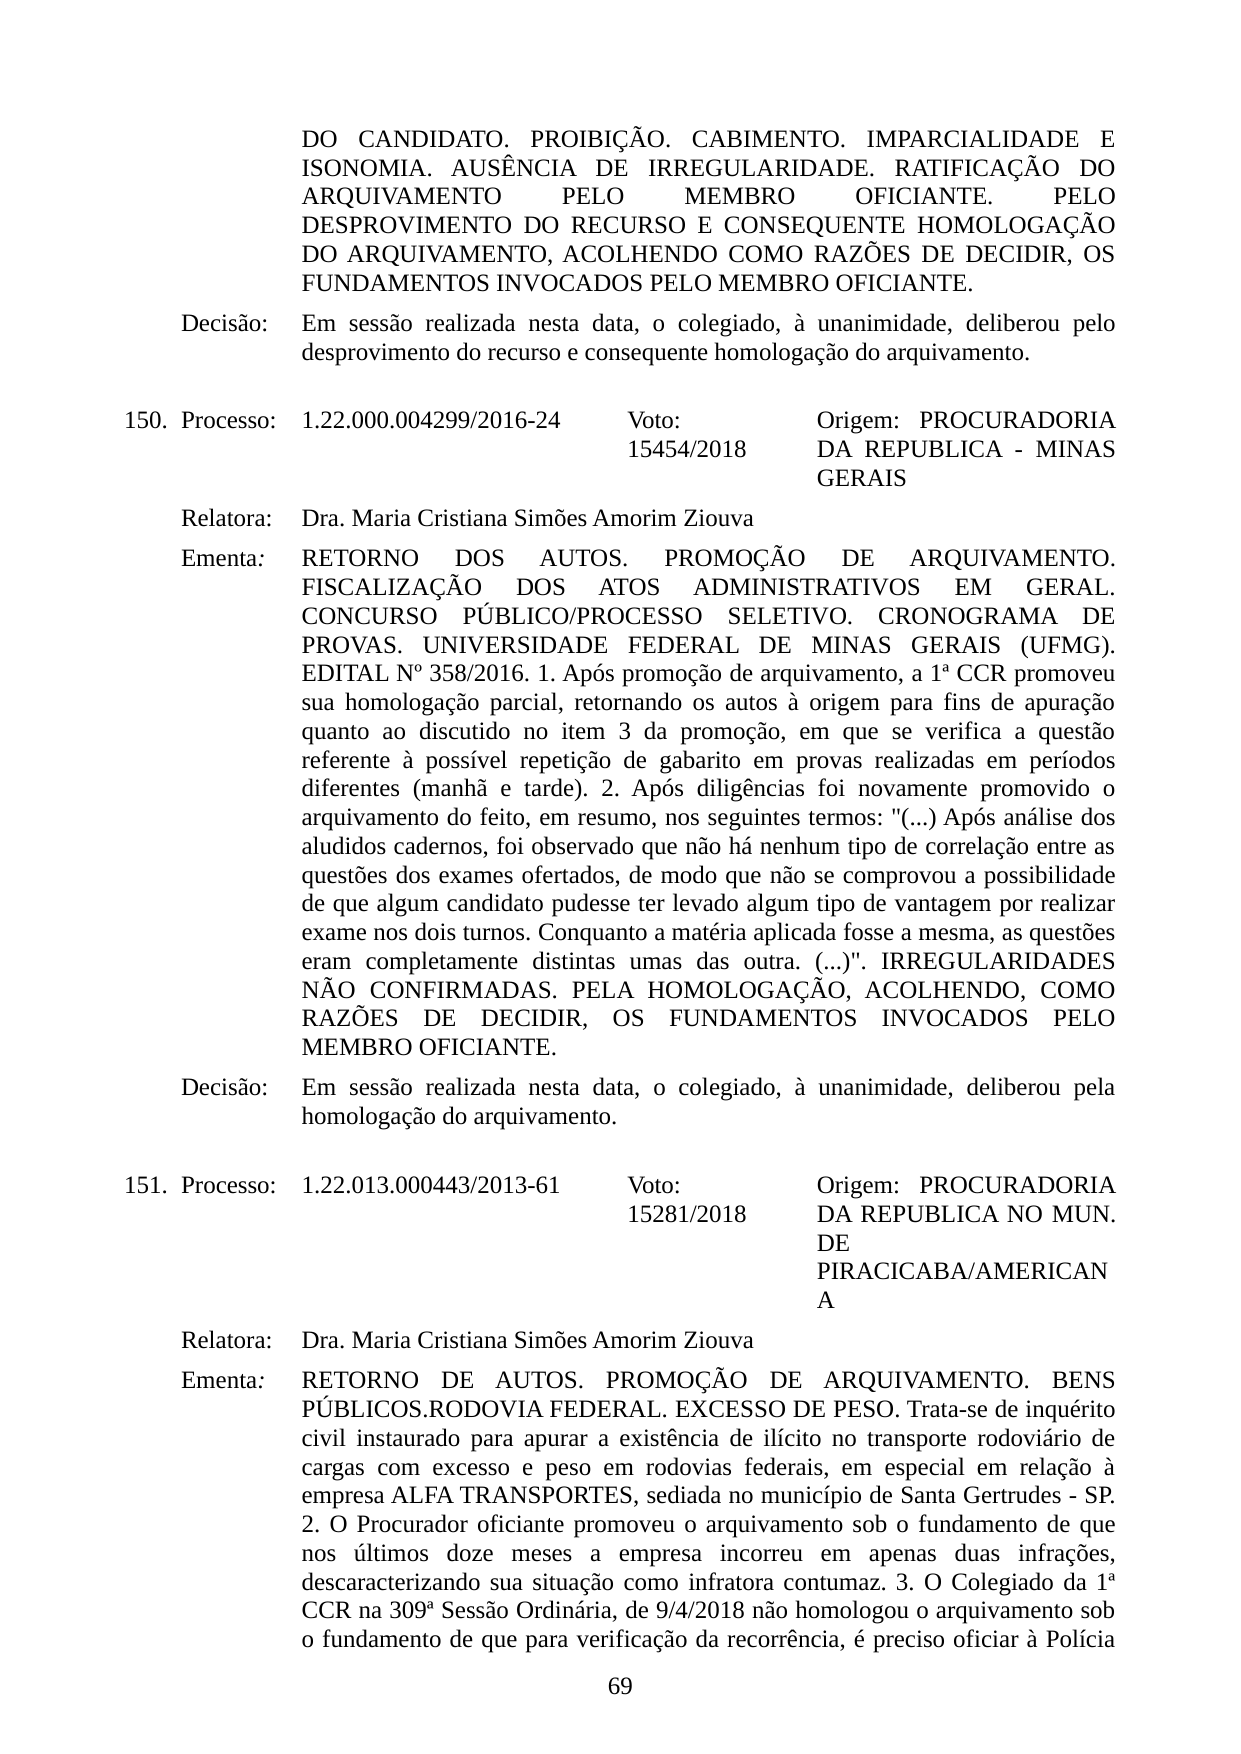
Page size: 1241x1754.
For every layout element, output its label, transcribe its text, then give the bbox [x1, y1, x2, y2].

table_cell [118, 302, 175, 371]
table_cell RETORNO DE AUTOS. PROMOÇÃO DE ARQUIVAMENTO. BENS PÚBLICOS.RODOVIA FEDERAL. EXCESSO DE PESO. Trata-se de inquérito civil instaurado para apurar a existência de ilícito no transporte rodoviário de cargas com excesso e peso em rodovias federais, em especial em relação à empresa ALFA TRANSPORTES, sediada no município de Santa Gertrudes - SP. 2. O Procurador oficiante promoveu o arquivamento sob o fundamento de que nos últimos doze meses a empresa incorreu em apenas duas infrações, descaracterizando sua situação como infratora contumaz. 3. O Colegiado da 1ª CCR na 309ª Sessão Ordinária, de 9/4/2018 não homologou o arquivamento sob o fundamento de que para verificação da recorrência, é preciso oficiar à Polícia [296, 1360, 1122, 1659]
table_cell [118, 118, 175, 302]
table_header Voto: 15281/2018 [621, 1164, 811, 1319]
table_header Processo: [175, 1164, 296, 1319]
table_header 1.22.000.004299/2016-24 [296, 400, 621, 497]
table_cell Decisão: [175, 302, 296, 371]
table_header Origem: PROCURADORIA DA REPUBLICA - MINAS GERAIS [811, 400, 1122, 497]
table_cell Relatora: [175, 498, 296, 538]
table_header Voto: 15454/2018 [621, 400, 811, 497]
table_cell Ementa: [175, 1360, 296, 1659]
table_cell [118, 1320, 175, 1360]
table_cell Dra. Maria Cristiana Simões Amorim Ziouva [296, 1320, 1122, 1360]
table_cell Dra. Maria Cristiana Simões Amorim Ziouva [296, 498, 1122, 538]
table_cell Relatora: [175, 1320, 296, 1360]
table_cell Ementa: [175, 538, 296, 1067]
table_cell Em sessão realizada nesta data, o colegiado, à unanimidade, deliberou pelo desprovimento do recurso e consequente homologação do arquivamento. [296, 302, 1122, 371]
table_header Processo: [175, 400, 296, 497]
table_cell [175, 118, 296, 302]
table_header 1.22.013.000443/2013-61 [296, 1164, 621, 1319]
table_cell Decisão: [175, 1067, 296, 1136]
table_cell DO CANDIDATO. PROIBIÇÃO. CABIMENTO. IMPARCIALIDADE E ISONOMIA. AUSÊNCIA DE IRREGULARIDADE. RATIFICAÇÃO DO ARQUIVAMENTO PELO MEMBRO OFICIANTE. PELO DESPROVIMENTO DO RECURSO E CONSEQUENTE HOMOLOGAÇÃO DO ARQUIVAMENTO, ACOLHENDO COMO RAZÕES DE DECIDIR, OS FUNDAMENTOS INVOCADOS PELO MEMBRO OFICIANTE. [296, 118, 1122, 302]
table_header 150. [118, 400, 175, 497]
table_cell [118, 1067, 175, 1136]
table_cell [118, 538, 175, 1067]
table_cell [118, 498, 175, 538]
table_cell RETORNO DOS AUTOS. PROMOÇÃO DE ARQUIVAMENTO. FISCALIZAÇÃO DOS ATOS ADMINISTRATIVOS EM GERAL. CONCURSO PÚBLICO/PROCESSO SELETIVO. CRONOGRAMA DE PROVAS. UNIVERSIDADE FEDERAL DE MINAS GERAIS (UFMG). EDITAL Nº 358/2016. 1. Após promoção de arquivamento, a 1ª CCR promoveu sua homologação parcial, retornando os autos à origem para fins de apuração quanto ao discutido no item 3 da promoção, em que se verifica a questão referente à possível repetição de gabarito em provas realizadas em períodos diferentes (manhã e tarde). 2. Após diligências foi novamente promovido o arquivamento do feito, em resumo, nos seguintes termos: "(...) Após análise dos aludidos cadernos, foi observado que não há nenhum tipo de correlação entre as questões dos exames ofertados, de modo que não se comprovou a possibilidade de que algum candidato pudesse ter levado algum tipo de vantagem por realizar exame nos dois turnos. Conquanto a matéria aplicada fosse a mesma, as questões eram completamente distintas umas das outra. (...)". IRREGULARIDADES NÃO CONFIRMADAS. PELA HOMOLOGAÇÃO, ACOLHENDO, COMO RAZÕES DE DECIDIR, OS FUNDAMENTOS INVOCADOS PELO MEMBRO OFICIANTE. [296, 538, 1122, 1067]
table_cell [118, 1360, 175, 1659]
table_header 151. [118, 1164, 175, 1319]
table_cell Em sessão realizada nesta data, o colegiado, à unanimidade, deliberou pela homologação do arquivamento. [296, 1067, 1122, 1136]
table_header Origem: PROCURADORIA DA REPUBLICA NO MUN. DE PIRACICABA/AMERICANA [811, 1164, 1122, 1319]
